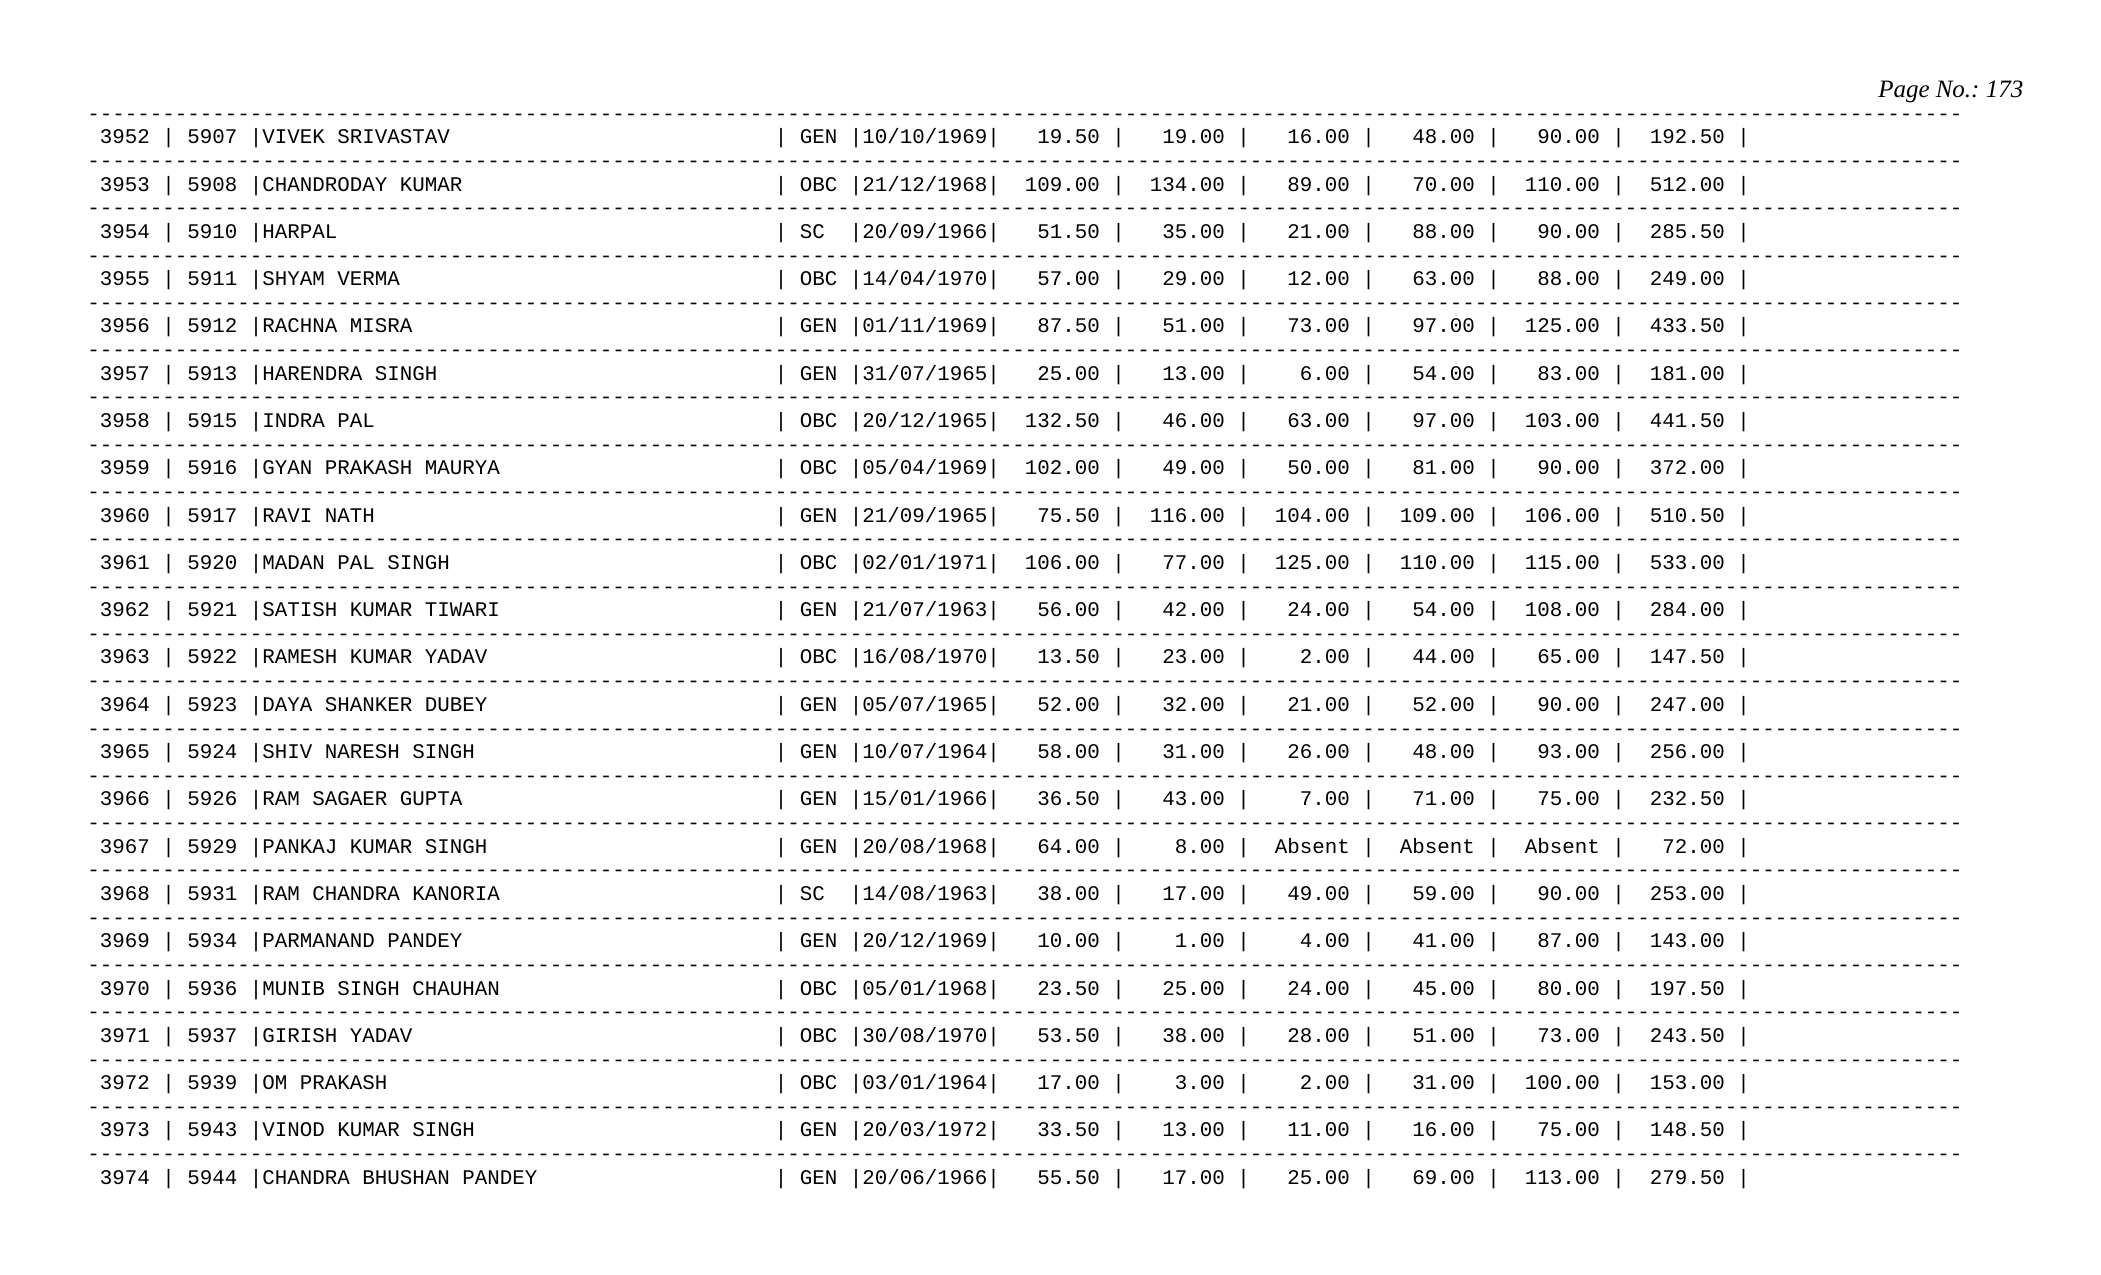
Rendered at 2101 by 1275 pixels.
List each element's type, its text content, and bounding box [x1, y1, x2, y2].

text ------------------------------------------------------------------------------------------------------------------------------------------------------ [87, 244, 2025, 268]
text ------------------------------------------------------------------------------------------------------------------------------------------------------ [87, 386, 2025, 410]
text ------------------------------------------------------------------------------------------------------------------------------------------------------ [87, 1001, 2025, 1025]
text 3962 | 5921 |SATISH KUMAR TIWARI | GEN |21/07/1963| 56.00 | 42.00 | 24.00 | 54.00 | 108.00 | 284.00 | [87, 599, 2025, 623]
text 3959 | 5916 |GYAN PRAKASH MAURYA | OBC |05/04/1969| 102.00 | 49.00 | 50.00 | 81.00 | 90.00 | 372.00 | [87, 457, 2025, 481]
text ------------------------------------------------------------------------------------------------------------------------------------------------------ [87, 907, 2025, 930]
text 3971 | 5937 |GIRISH YADAV | OBC |30/08/1970| 53.50 | 38.00 | 28.00 | 51.00 | 73.00 | 243.50 | [87, 1025, 2025, 1048]
text ------------------------------------------------------------------------------------------------------------------------------------------------------ [87, 1143, 2025, 1167]
text 3967 | 5929 |PANKAJ KUMAR SINGH | GEN |20/08/1968| 64.00 | 8.00 | Absent | Absent | Absent | 72.00 | [87, 836, 2025, 859]
text ------------------------------------------------------------------------------------------------------------------------------------------------------ [87, 1048, 2025, 1072]
text 3956 | 5912 |RACHNA MISRA | GEN |01/11/1969| 87.50 | 51.00 | 73.00 | 97.00 | 125.00 | 433.50 | [87, 316, 2025, 339]
text 3954 | 5910 |HARPAL | SC |20/09/1966| 51.50 | 35.00 | 21.00 | 88.00 | 90.00 | 285.50 | [87, 221, 2025, 244]
text 3960 | 5917 |RAVI NATH | GEN |21/09/1965| 75.50 | 116.00 | 104.00 | 109.00 | 106.00 | 510.50 | [87, 505, 2025, 528]
text 3969 | 5934 |PARMANAND PANDEY | GEN |20/12/1969| 10.00 | 1.00 | 4.00 | 41.00 | 87.00 | 143.00 | [87, 930, 2025, 954]
text ------------------------------------------------------------------------------------------------------------------------------------------------------ [87, 292, 2025, 316]
text 3961 | 5920 |MADAN PAL SINGH | OBC |02/01/1971| 106.00 | 77.00 | 125.00 | 110.00 | 115.00 | 533.00 | [87, 552, 2025, 576]
text ------------------------------------------------------------------------------------------------------------------------------------------------------ [87, 954, 2025, 978]
text ------------------------------------------------------------------------------------------------------------------------------------------------------ [87, 765, 2025, 788]
text ------------------------------------------------------------------------------------------------------------------------------------------------------ [87, 576, 2025, 599]
text 3958 | 5915 |INDRA PAL | OBC |20/12/1965| 132.50 | 46.00 | 63.00 | 97.00 | 103.00 | 441.50 | [87, 410, 2025, 434]
text 3957 | 5913 |HARENDRA SINGH | GEN |31/07/1965| 25.00 | 13.00 | 6.00 | 54.00 | 83.00 | 181.00 | [87, 363, 2025, 386]
text 3963 | 5922 |RAMESH KUMAR YADAV | OBC |16/08/1970| 13.50 | 23.00 | 2.00 | 44.00 | 65.00 | 147.50 | [87, 647, 2025, 670]
text 3965 | 5924 |SHIV NARESH SINGH | GEN |10/07/1964| 58.00 | 31.00 | 26.00 | 48.00 | 93.00 | 256.00 | [87, 741, 2025, 765]
text ------------------------------------------------------------------------------------------------------------------------------------------------------ [87, 859, 2025, 883]
text 3952 | 5907 |VIVEK SRIVASTAV | GEN |10/10/1969| 19.50 | 19.00 | 16.00 | 48.00 | 90.00 | 192.50 | [87, 126, 2025, 150]
text 3968 | 5931 |RAM CHANDRA KANORIA | SC |14/08/1963| 38.00 | 17.00 | 49.00 | 59.00 | 90.00 | 253.00 | [87, 883, 2025, 907]
text ------------------------------------------------------------------------------------------------------------------------------------------------------ [87, 339, 2025, 363]
text ------------------------------------------------------------------------------------------------------------------------------------------------------ [87, 670, 2025, 694]
text 3974 | 5944 |CHANDRA BHUSHAN PANDEY | GEN |20/06/1966| 55.50 | 17.00 | 25.00 | 69.00 | 113.00 | 279.50 | [87, 1167, 2025, 1190]
text ------------------------------------------------------------------------------------------------------------------------------------------------------ [87, 1096, 2025, 1119]
text 3964 | 5923 |DAYA SHANKER DUBEY | GEN |05/07/1965| 52.00 | 32.00 | 21.00 | 52.00 | 90.00 | 247.00 | [87, 694, 2025, 717]
text ------------------------------------------------------------------------------------------------------------------------------------------------------ [87, 717, 2025, 741]
text ------------------------------------------------------------------------------------------------------------------------------------------------------ [87, 197, 2025, 221]
text ------------------------------------------------------------------------------------------------------------------------------------------------------ [87, 103, 2025, 126]
text ------------------------------------------------------------------------------------------------------------------------------------------------------ [87, 481, 2025, 505]
text ------------------------------------------------------------------------------------------------------------------------------------------------------ [87, 150, 2025, 174]
text 3973 | 5943 |VINOD KUMAR SINGH | GEN |20/03/1972| 33.50 | 13.00 | 11.00 | 16.00 | 75.00 | 148.50 | [87, 1119, 2025, 1143]
text 3966 | 5926 |RAM SAGAER GUPTA | GEN |15/01/1966| 36.50 | 43.00 | 7.00 | 71.00 | 75.00 | 232.50 | [87, 788, 2025, 812]
text 3970 | 5936 |MUNIB SINGH CHAUHAN | OBC |05/01/1968| 23.50 | 25.00 | 24.00 | 45.00 | 80.00 | 197.50 | [87, 978, 2025, 1001]
text ------------------------------------------------------------------------------------------------------------------------------------------------------ [87, 434, 2025, 457]
text ------------------------------------------------------------------------------------------------------------------------------------------------------ [87, 623, 2025, 647]
text ------------------------------------------------------------------------------------------------------------------------------------------------------ [87, 528, 2025, 552]
text ------------------------------------------------------------------------------------------------------------------------------------------------------ [87, 812, 2025, 836]
text 3972 | 5939 |OM PRAKASH | OBC |03/01/1964| 17.00 | 3.00 | 2.00 | 31.00 | 100.00 | 153.00 | [87, 1072, 2025, 1096]
text 3955 | 5911 |SHYAM VERMA | OBC |14/04/1970| 57.00 | 29.00 | 12.00 | 63.00 | 88.00 | 249.00 | [87, 268, 2025, 292]
text 3953 | 5908 |CHANDRODAY KUMAR | OBC |21/12/1968| 109.00 | 134.00 | 89.00 | 70.00 | 110.00 | 512.00 | [87, 174, 2025, 197]
